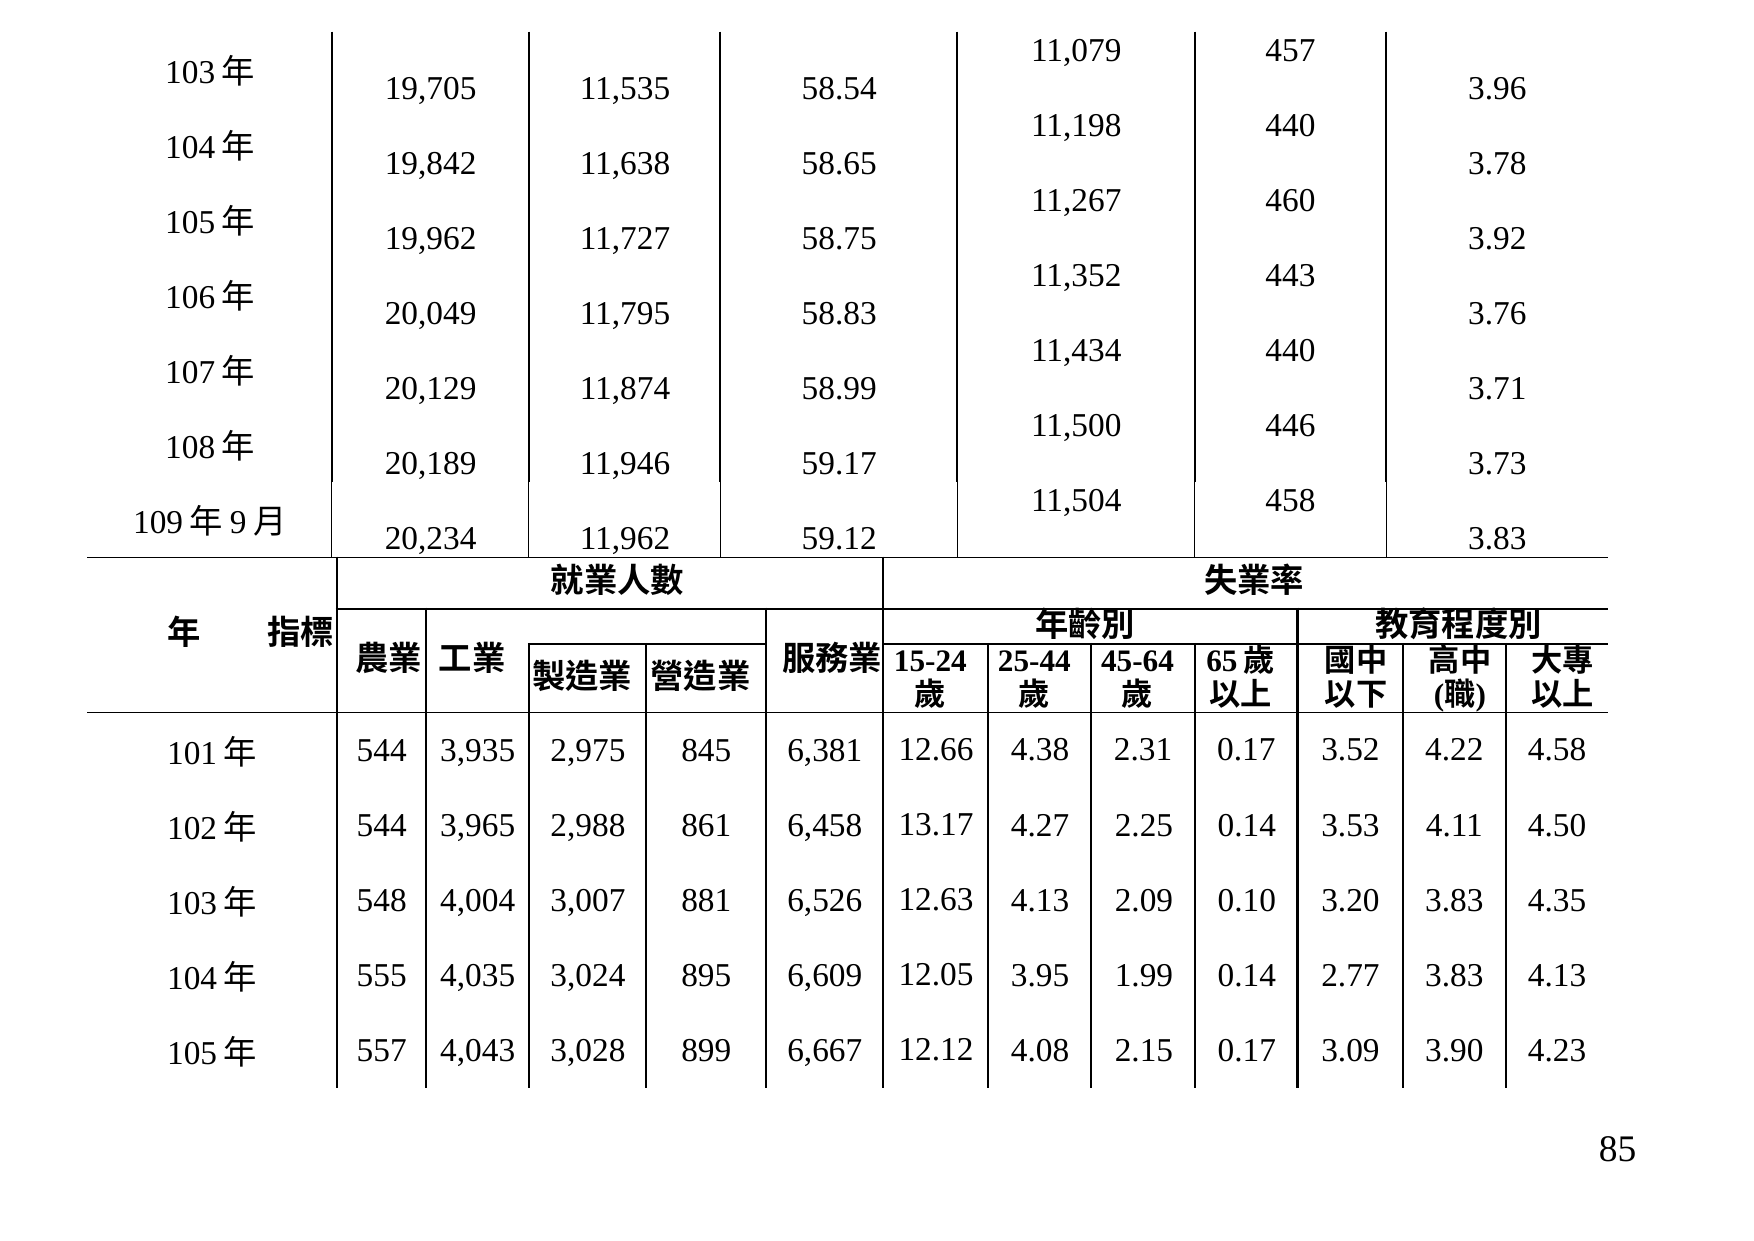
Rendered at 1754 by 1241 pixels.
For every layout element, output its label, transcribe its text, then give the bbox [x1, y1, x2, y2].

table_cell 2.77 [1299, 938, 1402, 1013]
table_cell 營造業 [647, 645, 765, 712]
table_cell 3.96 [1387, 32, 1608, 107]
table_cell 458 [1195, 482, 1386, 557]
table_cell 19,962 [333, 182, 528, 257]
table_cell 3.09 [1299, 1013, 1402, 1088]
table_cell 4.35 [1507, 863, 1608, 938]
table_cell 0.14 [1196, 938, 1296, 1013]
table_cell 12.05 [884, 938, 987, 1013]
table_cell 11,352 [958, 257, 1194, 332]
table_cell 106年 [87, 257, 331, 332]
table_cell [646, 610, 765, 643]
table_cell 6,381 [767, 713, 882, 788]
table_cell 104年 [87, 107, 331, 182]
table_cell 4,035 [427, 938, 528, 1013]
table_cell 440 [1196, 107, 1385, 182]
table_cell 3,028 [530, 1013, 645, 1088]
table_cell 3.52 [1299, 713, 1402, 788]
table_cell 4.08 [989, 1013, 1090, 1088]
table_cell 58.99 [721, 332, 956, 407]
table_cell 3.78 [1387, 107, 1608, 182]
table_cell 899 [647, 1013, 765, 1088]
table_cell 460 [1196, 182, 1385, 257]
table_cell 0.17 [1196, 713, 1296, 788]
table_cell 557 [338, 1013, 425, 1088]
table_cell 102年 [87, 788, 336, 863]
table_cell 製造業 [530, 645, 645, 712]
table_cell 20,189 [333, 407, 528, 482]
table_cell 4.13 [989, 863, 1090, 938]
table_cell 11,946 [530, 407, 719, 482]
table_cell 年 指標 [87, 558, 336, 712]
table_cell 59.17 [721, 407, 956, 482]
table_cell 0.17 [1196, 1013, 1296, 1088]
table_cell 65歲 以上 [1196, 645, 1296, 712]
table_cell 6,667 [767, 1013, 882, 1088]
table_cell 58.75 [721, 182, 956, 257]
table_cell 20,234 [332, 482, 528, 557]
table_cell 3.90 [1404, 1013, 1505, 1088]
table_cell 101年 [87, 713, 336, 788]
table_cell 3.83 [1404, 863, 1505, 938]
table_cell 58.54 [721, 32, 956, 107]
table_cell 108年 [87, 407, 331, 482]
table_cell 12.66 [884, 713, 987, 788]
table_cell 服務業 [767, 610, 882, 712]
table_cell 4.22 [1404, 713, 1505, 788]
table_cell 548 [338, 863, 425, 938]
table_cell 103年 [87, 863, 336, 938]
table_cell 11,795 [530, 257, 719, 332]
table_cell 11,638 [530, 107, 719, 182]
table_cell 4.23 [1507, 1013, 1608, 1088]
table_cell 農業 [338, 610, 425, 712]
table_cell 11,434 [958, 332, 1194, 407]
table_cell 104年 [87, 938, 336, 1013]
table_cell 13.17 [884, 788, 987, 863]
table_cell 11,079 [958, 32, 1194, 107]
table_cell 19,842 [333, 107, 528, 182]
table_cell 861 [647, 788, 765, 863]
table_cell 440 [1196, 332, 1385, 407]
table_cell 3,965 [427, 788, 528, 863]
table_cell 工業 [427, 610, 529, 712]
table_cell 895 [647, 938, 765, 1013]
table_cell 3,935 [427, 713, 528, 788]
table_cell 4.13 [1507, 938, 1608, 1013]
table_cell 12.12 [884, 1013, 987, 1088]
table_cell 3,007 [530, 863, 645, 938]
table_cell 4,004 [427, 863, 528, 938]
table_cell 0.14 [1196, 788, 1296, 863]
table_cell 3.71 [1387, 332, 1608, 407]
table_cell 0.10 [1196, 863, 1296, 938]
table_cell 20,049 [333, 257, 528, 332]
table_cell 教育程度別 [1299, 610, 1608, 643]
table_cell 3.83 [1387, 482, 1608, 557]
table_cell 555 [338, 938, 425, 1013]
table_cell 3.92 [1387, 182, 1608, 257]
table_cell 6,609 [767, 938, 882, 1013]
table_cell 6,458 [767, 788, 882, 863]
table_cell 45-64歲 [1092, 645, 1194, 712]
table_cell 12.63 [884, 863, 987, 938]
table_cell 105年 [87, 1013, 336, 1088]
table_cell 2.25 [1092, 788, 1194, 863]
table_cell 544 [338, 713, 425, 788]
table_cell 4.50 [1507, 788, 1608, 863]
table_cell 4.38 [989, 713, 1090, 788]
table_cell 103年 [87, 32, 331, 107]
table_cell 4.11 [1404, 788, 1505, 863]
table_cell 11,874 [530, 332, 719, 407]
table_cell 3.95 [989, 938, 1090, 1013]
table_cell 446 [1196, 407, 1385, 482]
table_cell 11,504 [958, 482, 1194, 557]
table_cell 高中(職) [1404, 645, 1505, 712]
table_cell 3.76 [1387, 257, 1608, 332]
table_cell 2.15 [1092, 1013, 1194, 1088]
table_cell 443 [1196, 257, 1385, 332]
table_cell 107年 [87, 332, 331, 407]
table_cell 大專 以上 [1507, 645, 1608, 712]
table_cell 109年9月 [87, 482, 331, 557]
table_cell 11,727 [530, 182, 719, 257]
table_cell 2.31 [1092, 713, 1194, 788]
table_cell 失業率 [884, 558, 1608, 607]
table_cell 3.20 [1299, 863, 1402, 938]
table_cell 4.58 [1507, 713, 1608, 788]
table_cell 11,198 [958, 107, 1194, 182]
table_cell 845 [647, 713, 765, 788]
table_cell 國中 以下 [1299, 645, 1402, 712]
table_cell 3.53 [1299, 788, 1402, 863]
table_cell 20,129 [333, 332, 528, 407]
table_cell 年齡別 [884, 610, 1296, 643]
table_cell 11,267 [958, 182, 1194, 257]
table_cell 58.65 [721, 107, 956, 182]
table_cell 881 [647, 863, 765, 938]
table_cell 6,526 [767, 863, 882, 938]
table_cell 15-24歲 [884, 645, 987, 712]
table_cell 457 [1196, 32, 1385, 107]
table_cell 2.09 [1092, 863, 1194, 938]
table_cell 25-44歲 [989, 645, 1090, 712]
table_cell 19,705 [333, 32, 528, 107]
table_cell 2,975 [530, 713, 645, 788]
table_cell 就業人數 [338, 558, 882, 607]
table_cell 11,500 [958, 407, 1194, 482]
table_cell 2,988 [530, 788, 645, 863]
table_cell 59.12 [721, 482, 957, 557]
table_cell 4,043 [427, 1013, 528, 1088]
table_cell 58.83 [721, 257, 956, 332]
table_cell 3.83 [1404, 938, 1505, 1013]
table_cell 3,024 [530, 938, 645, 1013]
table_cell 105年 [87, 182, 331, 257]
table_cell 544 [338, 788, 425, 863]
table_cell 11,535 [530, 32, 719, 107]
table_cell 4.27 [989, 788, 1090, 863]
table_cell 1.99 [1092, 938, 1194, 1013]
table_cell 3.73 [1387, 407, 1608, 482]
table_cell [529, 610, 646, 643]
table_cell 11,962 [529, 482, 720, 557]
